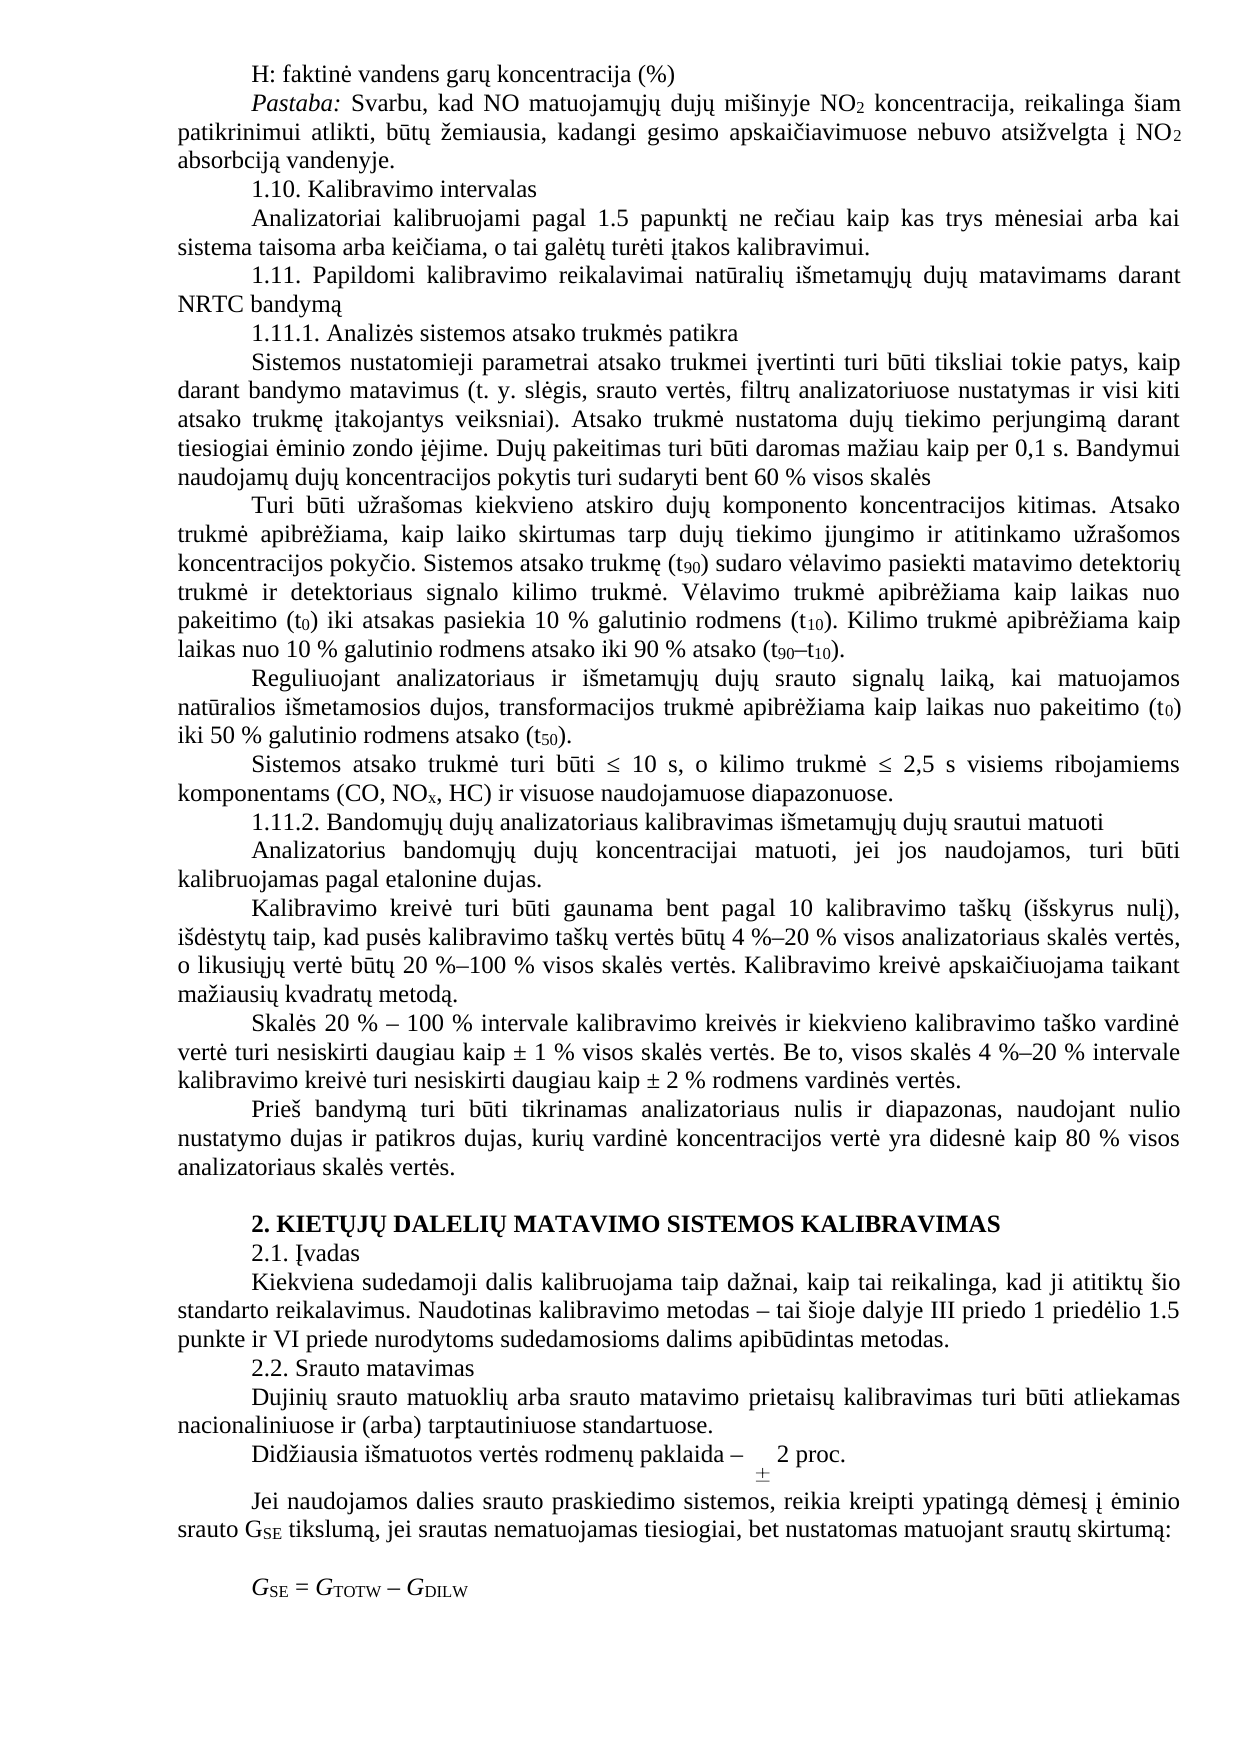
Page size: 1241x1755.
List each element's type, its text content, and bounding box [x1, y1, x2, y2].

text Sistemos atsako trukmė turi būti ≤ 10 s, o kilimo trukmė ≤ 2,5 s visiems ribojamiems komponentams (CO, NOx, HC) ir visuose naudojamuose diapazonuose. [177, 749, 1181, 807]
text Reguliuojant analizatoriaus ir išmetamųjų dujų srauto signalų laiką, kai matuojamos natūralios išmetamosios dujos, transformacijos trukmė apibrėžiama kaip laikas nuo pakeitimo (t0) iki 50 % galutinio rodmens atsako (t50). [177, 663, 1181, 749]
text Pastaba: Svarbu, kad NO matuojamųjų dujų mišinyje NO2 koncentracija, reikalinga šiam patikrinimui atlikti, būtų žemiausia, kadangi gesimo apskaičiavimuose nebuvo atsižvelgta į NO2 absorbciją vandenyje. [177, 88, 1181, 174]
text Prieš bandymą turi būti tikrinamas analizatoriaus nulis ir diapazonas, naudojant nulio nustatymo dujas ir patikros dujas, kurių vardinė koncentracijos vertė yra didesnė kaip 80 % visos analizatoriaus skalės vertės. [177, 1094, 1181, 1180]
text Jei naudojamos dalies srauto praskiedimo sistemos, reikia kreipti ypatingą dėmesį į ėminio srauto GSE tikslumą, jei srautas nematuojamas tiesiogiai, bet nustatomas matuojant srautų skirtumą: [177, 1486, 1181, 1543]
text GSE = GTOTW – GDILW [177, 1572, 1181, 1601]
text Sistemos nustatomieji parametrai atsako trukmei įvertinti turi būti tiksliai tokie patys, kaip darant bandymo matavimus (t. y. slėgis, srauto vertės, filtrų analizatoriuose nustatymas ir visi kiti atsako trukmę įtakojantys veiksniai). Atsako trukmė nustatoma dujų tiekimo perjungimą darant tiesiogiai ėminio zondo įėjime. Dujų pakeitimas turi būti daromas mažiau kaip per 0,1 s. Bandymui naudojamų dujų koncentracijos pokytis turi sudaryti bent 60 % visos skalės [177, 347, 1181, 490]
text Didžiausia išmatuotos vertės rodmenų paklaida – 2 proc. [177, 1439, 1181, 1486]
text 1.11. Papildomi kalibravimo reikalavimai natūralių išmetamųjų dujų matavimams darant NRTC bandymą [177, 260, 1181, 318]
text 1.10. Kalibravimo intervalas [177, 174, 1181, 203]
text Skalės 20 % – 100 % intervale kalibravimo kreivės ir kiekvieno kalibravimo taško vardinė vertė turi nesiskirti daugiau kaip ± 1 % visos skalės vertės. Be to, visos skalės 4 %–20 % intervale kalibravimo kreivė turi nesiskirti daugiau kaip ± 2 % rodmens vardinės vertės. [177, 1008, 1181, 1094]
text 2. KIETŲJŲ DALELIŲ MATAVIMO SISTEMOS KALIBRAVIMAS [177, 1209, 1181, 1238]
text Analizatorius bandomųjų dujų koncentracijai matuoti, jei jos naudojamos, turi būti kalibruojamas pagal etalonine dujas. [177, 835, 1181, 893]
text Dujinių srauto matuoklių arba srauto matavimo prietaisų kalibravimas turi būti atliekamas nacionaliniuose ir (arba) tarptautiniuose standartuose. [177, 1382, 1181, 1439]
text 2.2. Srauto matavimas [177, 1353, 1181, 1382]
text H: faktinė vandens garų koncentracija (%) [177, 59, 1181, 88]
text 1.11.2. Bandomųjų dujų analizatoriaus kalibravimas išmetamųjų dujų srautui matuoti [177, 807, 1181, 835]
text 2.1. Įvadas [177, 1238, 1181, 1267]
text Turi būti užrašomas kiekvieno atskiro dujų komponento koncentracijos kitimas. Atsako trukmė apibrėžiama, kaip laiko skirtumas tarp dujų tiekimo įjungimo ir atitinkamo užrašomos koncentracijos pokyčio. Sistemos atsako trukmę (t90) sudaro vėlavimo pasiekti matavimo detektorių trukmė ir detektoriaus signalo kilimo trukmė. Vėlavimo trukmė apibrėžiama kaip laikas nuo pakeitimo (t0) iki atsakas pasiekia 10 % galutinio rodmens (t10). Kilimo trukmė apibrėžiama kaip laikas nuo 10 % galutinio rodmens atsako iki 90 % atsako (t90–t10). [177, 490, 1181, 663]
text Kalibravimo kreivė turi būti gaunama bent pagal 10 kalibravimo taškų (išskyrus nulį), išdėstytų taip, kad pusės kalibravimo taškų vertės būtų 4 %–20 % visos analizatoriaus skalės vertės, o likusiųjų vertė būtų 20 %–100 % visos skalės vertės. Kalibravimo kreivė apskaičiuojama taikant mažiausių kvadratų metodą. [177, 893, 1181, 1008]
text 1.11.1. Analizės sistemos atsako trukmės patikra [177, 318, 1181, 347]
text Analizatoriai kalibruojami pagal 1.5 papunktį ne rečiau kaip kas trys mėnesiai arba kai sistema taisoma arba keičiama, o tai galėtų turėti įtakos kalibravimui. [177, 203, 1181, 260]
text Kiekviena sudedamoji dalis kalibruojama taip dažnai, kaip tai reikalinga, kad ji atitiktų šio standarto reikalavimus. Naudotinas kalibravimo metodas – tai šioje dalyje III priedo 1 priedėlio 1.5 punkte ir VI priede nurodytoms sudedamosioms dalims apibūdintas metodas. [177, 1267, 1181, 1353]
